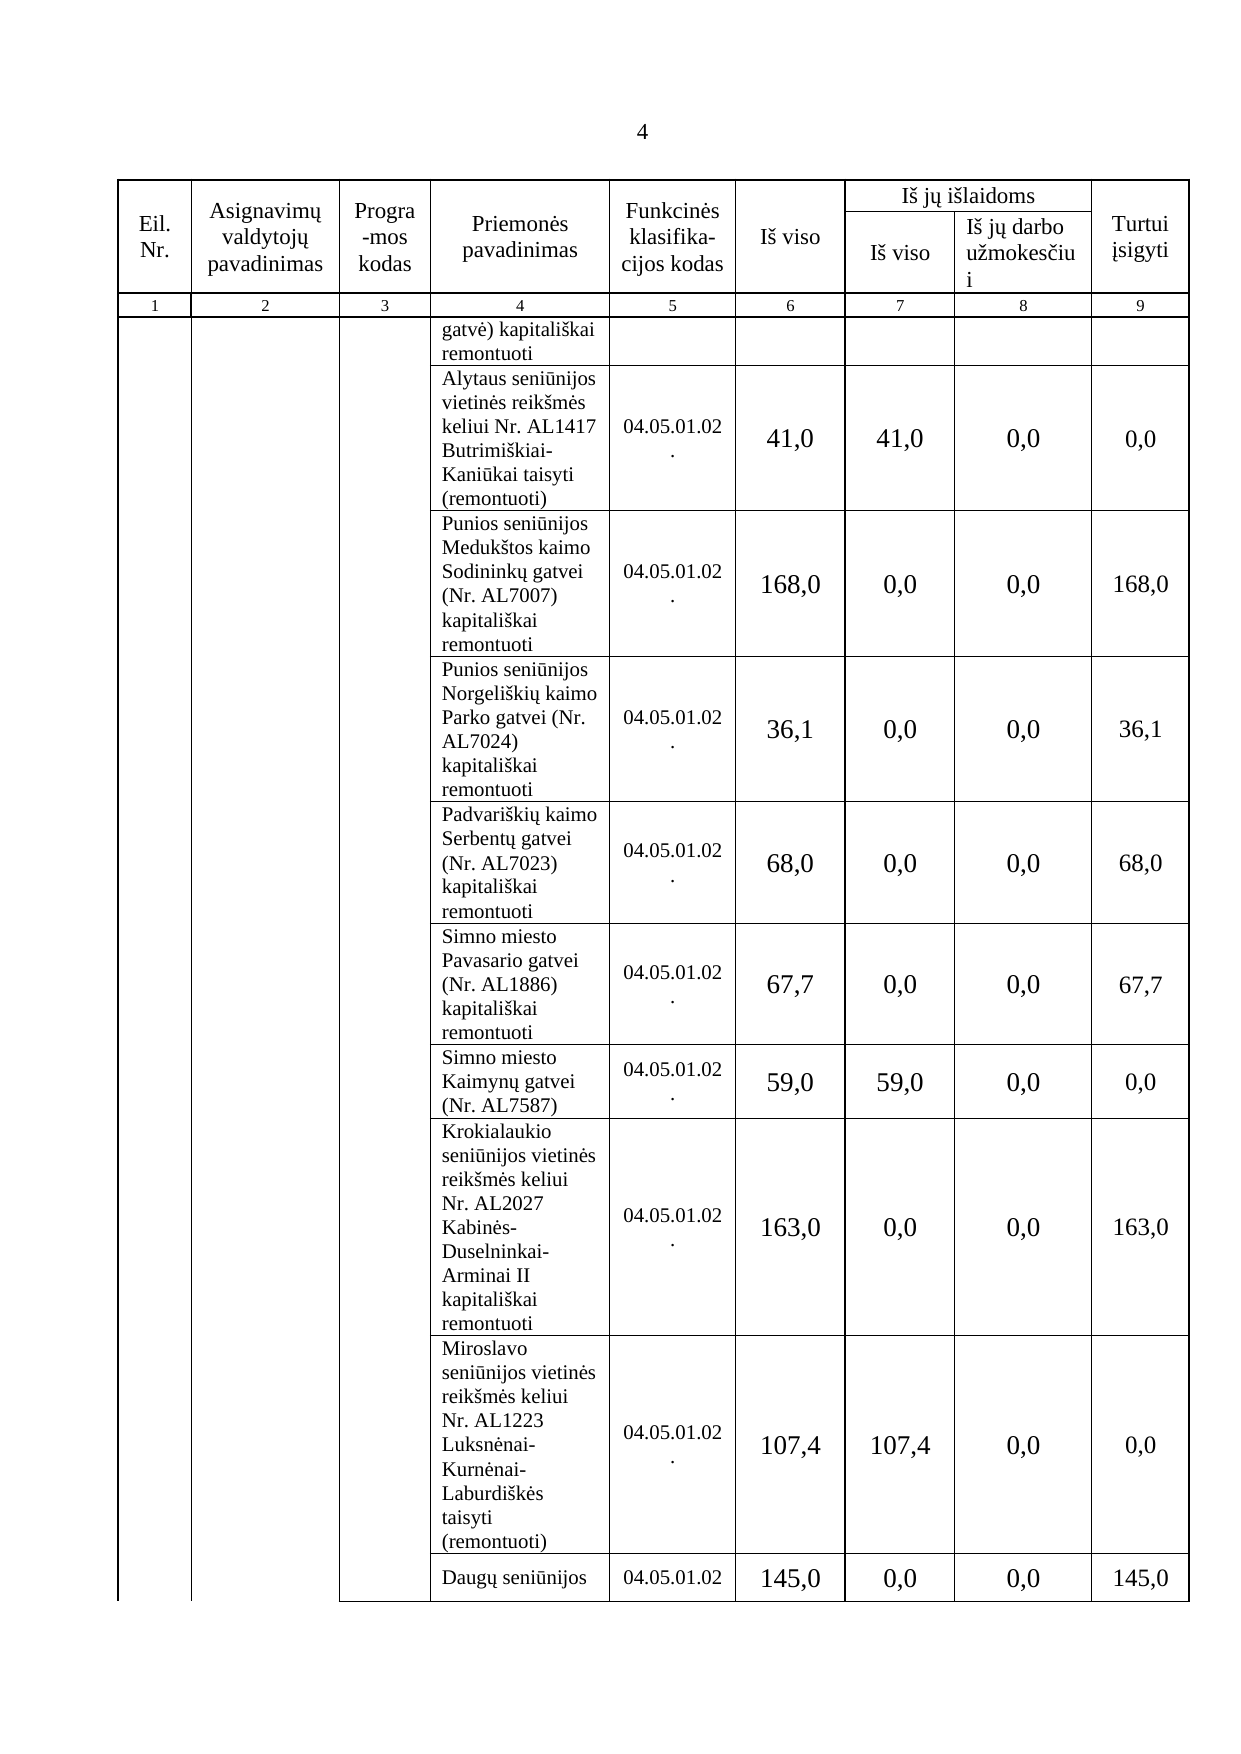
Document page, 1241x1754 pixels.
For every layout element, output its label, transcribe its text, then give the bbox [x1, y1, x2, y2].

table_cell 9 [1092, 294, 1188, 316]
table_cell 1 [119, 294, 190, 316]
table_header Funkcinės klasifika-cijos kodas [610, 181, 735, 292]
table_cell Iš jų darbo užmokesčiui [955, 212, 1091, 292]
table_cell 0,0 [846, 1119, 954, 1335]
table_header Priemonės pavadinimas [431, 181, 609, 292]
table_cell [119, 318, 191, 1601]
table_cell 145,0 [1092, 1554, 1188, 1601]
table_cell Padvariškių kaimo Serbentų gatvei (Nr. AL7023) kapitališkai remontuoti [431, 802, 609, 923]
table_cell 04.05.01.02. [610, 657, 735, 801]
table_cell 0,0 [955, 511, 1091, 656]
table_cell 3 [340, 294, 430, 316]
table_cell 04.05.01.02. [610, 802, 735, 923]
table_cell 0,0 [955, 1119, 1091, 1335]
table_cell Punios seniūnijos Norgeliškių kaimo Parko gatvei (Nr. AL7024) kapitališkai remontuoti [431, 657, 609, 801]
table_cell 2 [192, 294, 339, 316]
table_cell 04.05.01.02. [610, 1336, 735, 1553]
table_header Iš viso [736, 181, 844, 292]
table_cell 67,7 [736, 924, 844, 1044]
table_cell 8 [955, 294, 1091, 316]
table_cell 163,0 [736, 1119, 844, 1335]
table_cell 0,0 [955, 802, 1091, 923]
table_cell [846, 318, 954, 365]
table_cell 168,0 [1092, 511, 1188, 656]
table_cell gatvė) kapitališkai remontuoti [431, 318, 609, 365]
table_cell 0,0 [846, 657, 954, 801]
table_cell 0,0 [846, 511, 954, 656]
table_cell 0,0 [955, 657, 1091, 801]
table_cell 59,0 [736, 1045, 844, 1117]
table_cell 04.05.01.02. [610, 366, 735, 510]
table_cell 36,1 [736, 657, 844, 801]
table_header Iš jų išlaidoms [846, 181, 1091, 211]
table_cell 68,0 [736, 802, 844, 923]
table_cell 5 [610, 294, 735, 316]
table_cell 41,0 [736, 366, 844, 510]
table_cell Daugų seniūnijos [431, 1554, 609, 1601]
table_cell 04.05.01.02. [610, 924, 735, 1044]
table_cell 0,0 [846, 802, 954, 923]
table_cell Punios seniūnijos Medukštos kaimo Sodininkų gatvei (Nr. AL7007) kapitališkai remontuoti [431, 511, 609, 656]
table_cell 4 [431, 294, 609, 316]
table_cell [192, 318, 339, 1601]
table_cell 0,0 [1092, 1336, 1188, 1553]
table_cell Krokialaukio seniūnijos vietinės reikšmės keliui Nr. AL2027 Kabinės-Duselninkai-Arminai II kapitališkai remontuoti [431, 1119, 609, 1335]
table_cell Miroslavo seniūnijos vietinės reikšmės keliui Nr. AL1223 Luksnėnai-Kurnėnai-Laburdiškės taisyti (remontuoti) [431, 1336, 609, 1553]
table_cell 163,0 [1092, 1119, 1188, 1335]
table_cell 59,0 [846, 1045, 954, 1117]
table_cell [340, 318, 430, 1601]
table_cell 107,4 [736, 1336, 844, 1553]
table_cell Simno miesto Kaimynų gatvei (Nr. AL7587) [431, 1045, 609, 1117]
table_cell 0,0 [955, 924, 1091, 1044]
table_cell 107,4 [846, 1336, 954, 1553]
table_header Asignavimų valdytojų pavadinimas [192, 181, 339, 292]
table_cell 0,0 [955, 1336, 1091, 1553]
table_cell 145,0 [736, 1554, 844, 1601]
table_cell 36,1 [1092, 657, 1188, 801]
table_header Progra-mos kodas [340, 181, 430, 292]
table_cell 68,0 [1092, 802, 1188, 923]
table_header Eil. Nr. [119, 181, 191, 292]
table_cell 41,0 [846, 366, 954, 510]
table_cell 6 [736, 294, 844, 316]
table_cell 04.05.01.02. [610, 1119, 735, 1335]
table_cell 0,0 [1092, 366, 1188, 510]
table_cell 0,0 [1092, 1045, 1188, 1117]
table_cell Alytaus seniūnijos vietinės reikšmės keliui Nr. AL1417 Butrimiškiai-Kaniūkai taisyti (remontuoti) [431, 366, 609, 510]
table_cell [736, 318, 844, 365]
table_cell 04.05.01.02. [610, 511, 735, 656]
table_cell 0,0 [955, 1554, 1091, 1601]
table_cell Iš viso [846, 212, 954, 292]
table_cell 168,0 [736, 511, 844, 656]
table_cell 67,7 [1092, 924, 1188, 1044]
table_header Turtui įsigyti [1092, 181, 1188, 292]
table_cell 0,0 [846, 924, 954, 1044]
table_cell 04.05.01.02 [610, 1554, 735, 1601]
table_cell Simno miesto Pavasario gatvei (Nr. AL1886) kapitališkai remontuoti [431, 924, 609, 1044]
table_cell [955, 318, 1091, 365]
table_cell 04.05.01.02. [610, 1045, 735, 1117]
table_cell 7 [846, 294, 954, 316]
table_cell 0,0 [955, 1045, 1091, 1117]
table_cell 0,0 [955, 366, 1091, 510]
table_cell [1092, 318, 1188, 365]
table_cell 0,0 [846, 1554, 954, 1601]
table_cell [610, 318, 735, 365]
